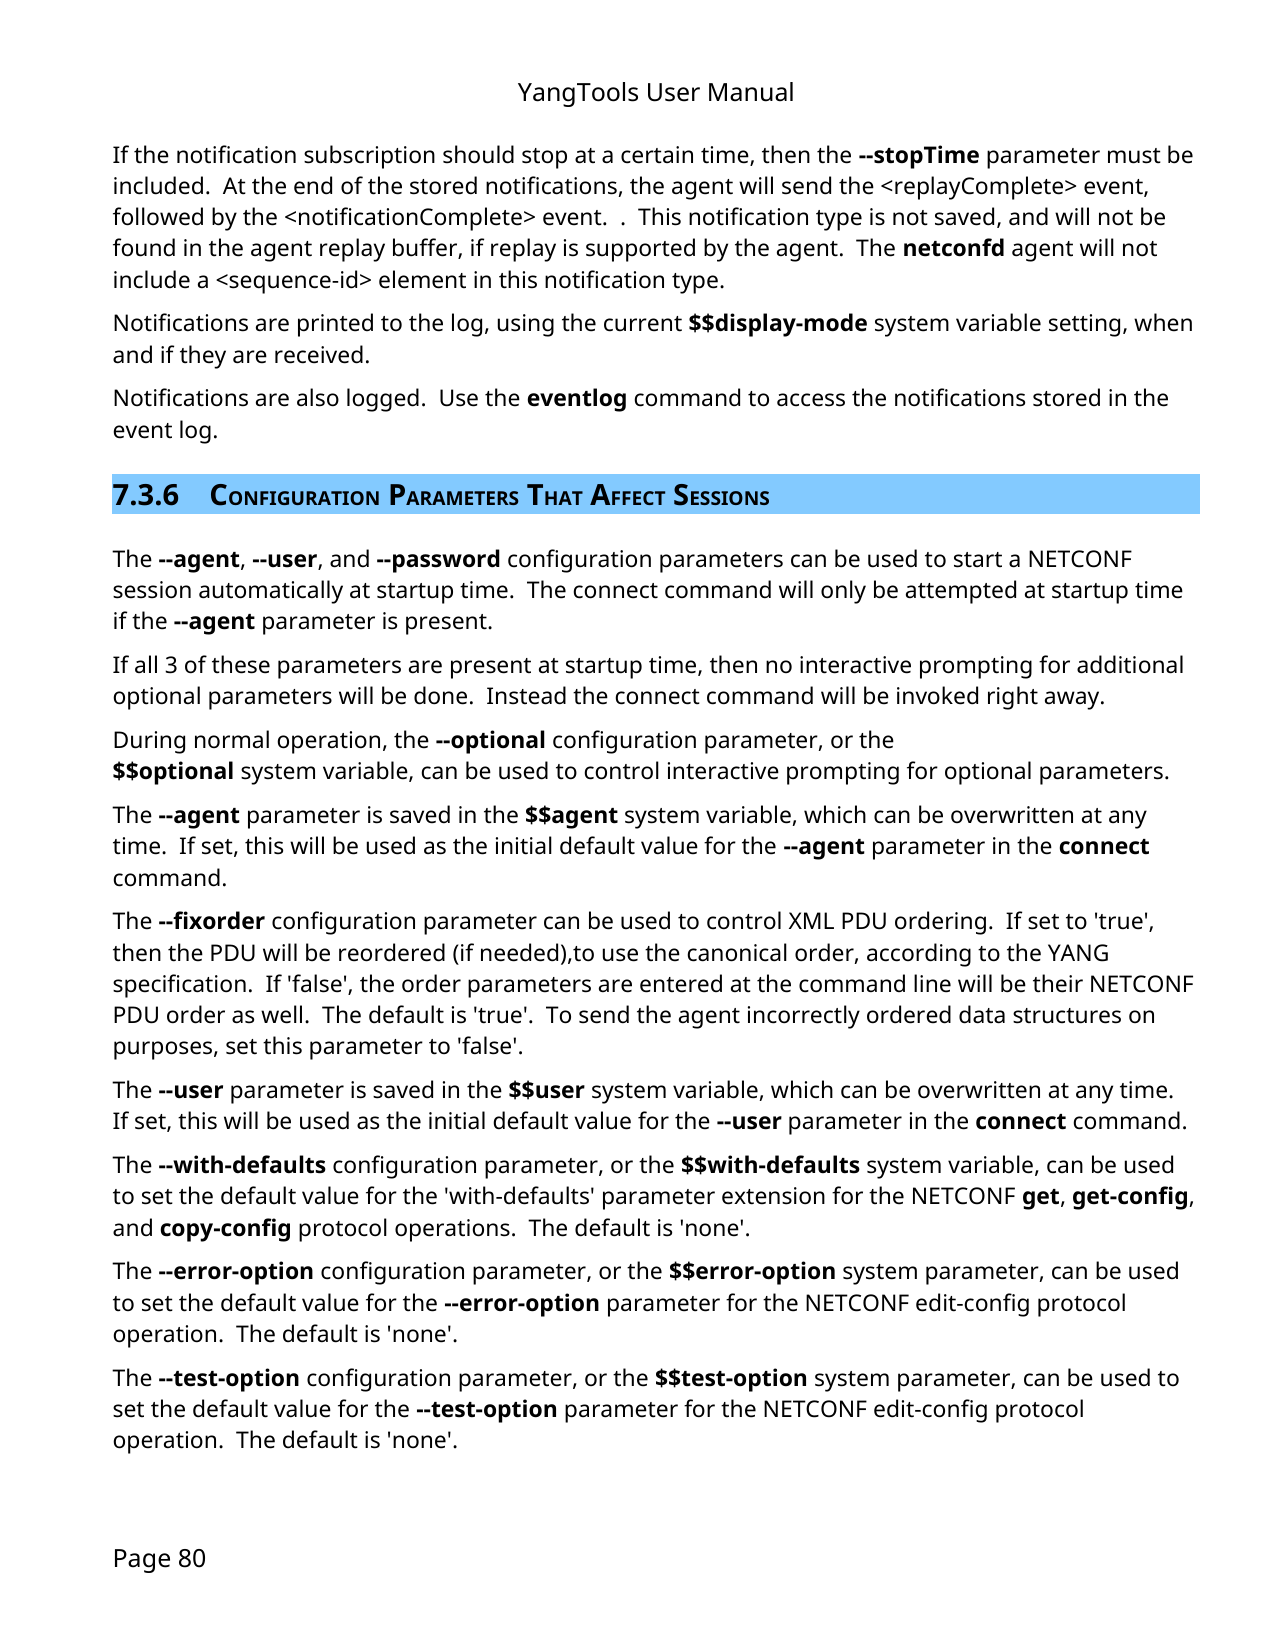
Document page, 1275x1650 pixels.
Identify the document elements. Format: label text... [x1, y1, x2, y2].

text The --fixorder configuration parameter can be used to control XML PDU ordering. If set to 'true', then the PDU will be reordered (if needed),to use the canonical order, according to the YANG specification. If 'false', the order parameters are entered at the command line will be their NETCONF PDU order as well. The default is 'true'. To send the agent incorrectly ordered data structures on purposes, set this parameter to 'false'. [112, 905, 1200, 1062]
text If the notification subscription should stop at a certain time, then the --stopTime parameter must be included. At the end of the stored notifications, the agent will send the <replayComplete> event, followed by the <notificationComplete> event. . This notification type is not saved, and will not be found in the agent replay buffer, if replay is supported by the agent. The netconfd agent will not include a <sequence-id> element in this notification type. [112, 138, 1200, 295]
text Notifications are also logged. Use the eventlog command to access the notifications stored in the event log. [112, 382, 1200, 445]
text The --error-option configuration parameter, or the $$error-option system parameter, can be used to set the default value for the --error-option parameter for the NETCONF edit-config protocol operation. The default is 'none'. [112, 1255, 1200, 1349]
text The --user parameter is saved in the $$user system variable, which can be overwritten at any time. If set, this will be used as the initial default value for the --user parameter in the connect command. [112, 1074, 1200, 1137]
text Notifications are printed to the log, using the current $$display-mode system variable setting, when and if they are received. [112, 307, 1200, 370]
text The --with-defaults configuration parameter, or the $$with-defaults system variable, can be used to set the default value for the 'with-defaults' parameter extension for the NETCONF get, get-config, and copy-config protocol operations. The default is 'none'. [112, 1149, 1200, 1243]
text During normal operation, the --optional configuration parameter, or the $$optional system variable, can be used to control interactive prompting for optional parameters. [112, 724, 1200, 787]
text If all 3 of these parameters are present at startup time, then no interactive prompting for additional optional parameters will be done. Instead the connect command will be invoked right away. [112, 649, 1200, 712]
subtitle Configuration Parameters That Affect Sessions [112, 474, 1200, 514]
text The --agent, --user, and --password configuration parameters can be used to start a NETCONF session automatically at startup time. The connect command will only be attempted at startup time if the --agent parameter is present. [112, 543, 1200, 637]
text The --agent parameter is saved in the $$agent system variable, which can be overwritten at any time. If set, this will be used as the initial default value for the --agent parameter in the connect command. [112, 799, 1200, 893]
text The --test-option configuration parameter, or the $$test-option system parameter, can be used to set the default value for the --test-option parameter for the NETCONF edit-config protocol operation. The default is 'none'. [112, 1362, 1200, 1455]
